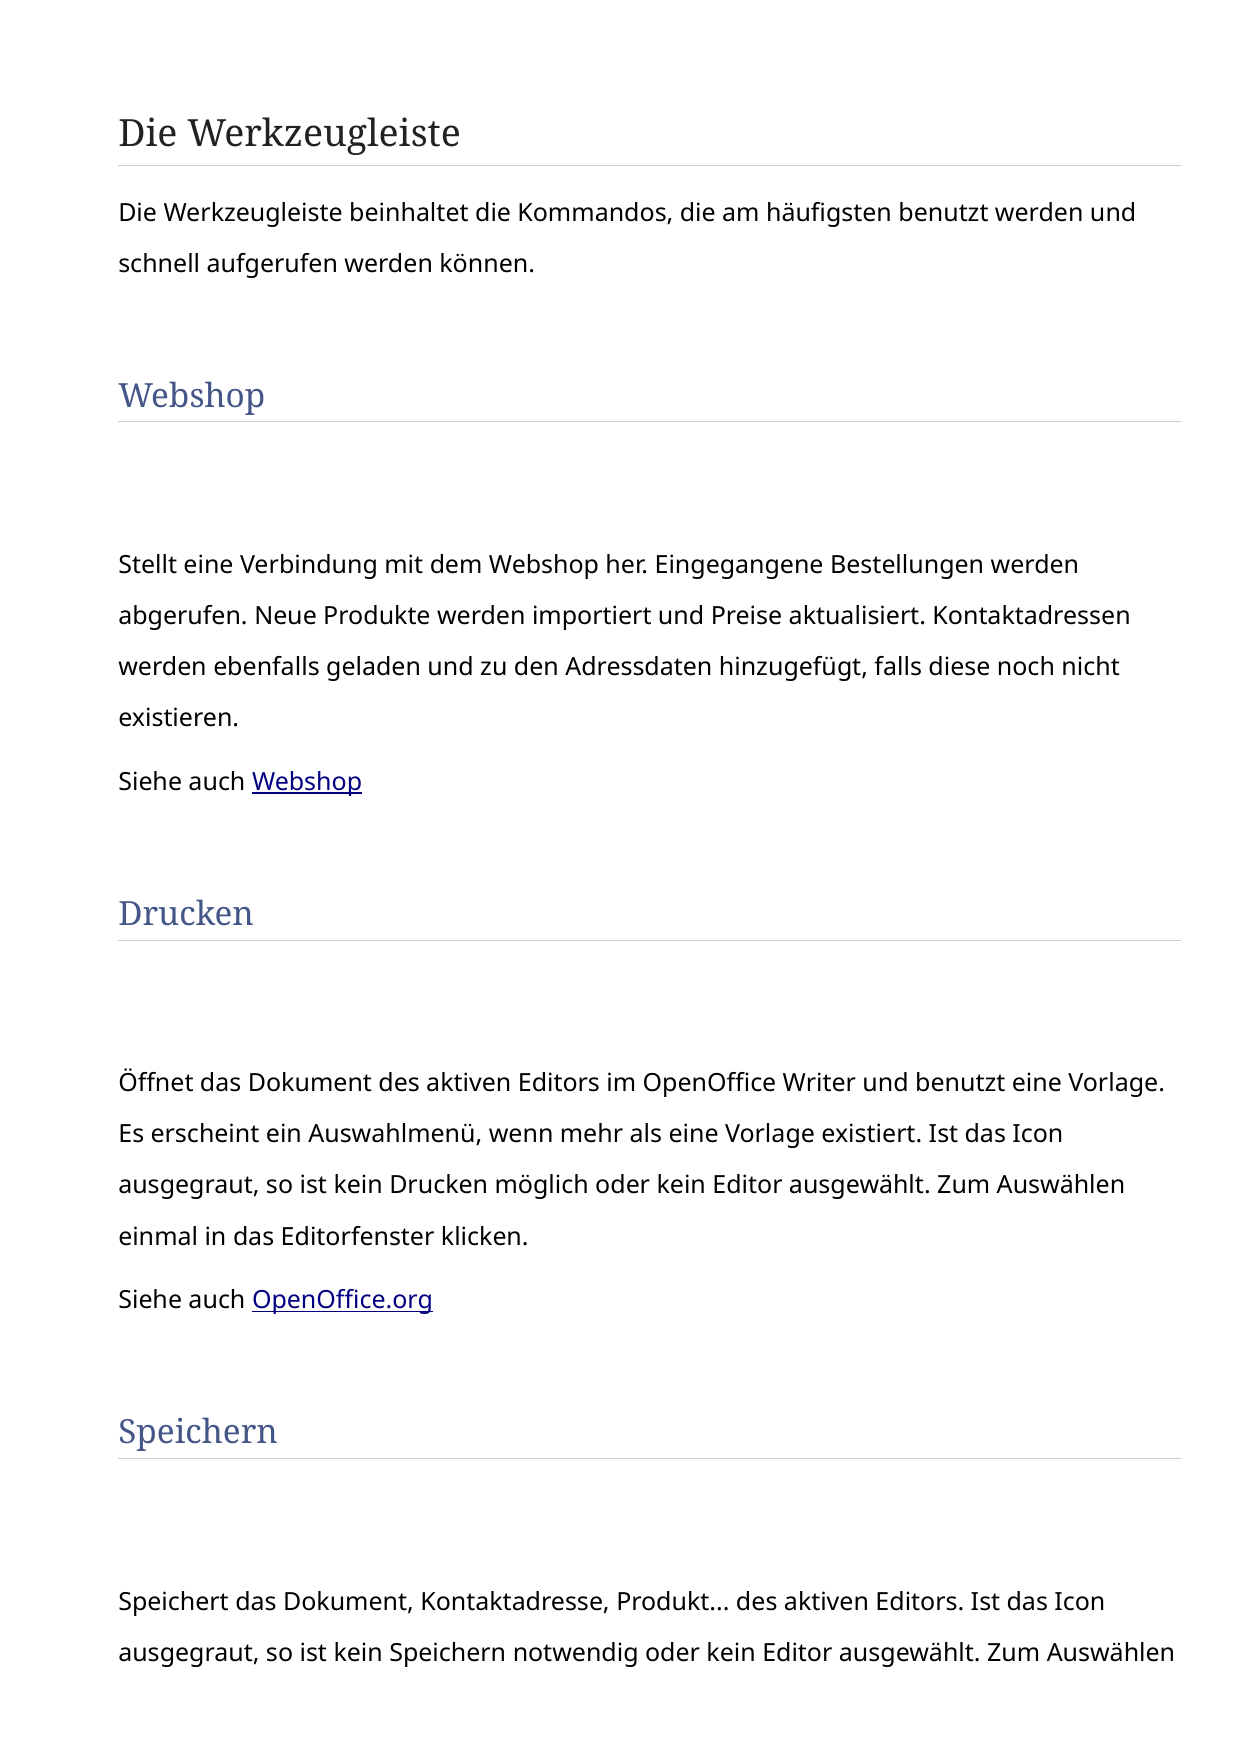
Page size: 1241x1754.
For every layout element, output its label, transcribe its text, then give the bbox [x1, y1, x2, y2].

text Siehe auch Webshop [118, 763, 1181, 798]
text Stellt eine Verbindung mit dem Webshop her. Eingegangene Bestellungen werden abgerufen. Neue Produkte werden importiert und Preise aktualisiert. Kontaktadressen werden ebenfalls geladen und zu den Adressdaten hinzugefügt, falls diese noch nicht existieren. [118, 547, 1181, 734]
text Siehe auch OpenOffice.org [118, 1282, 1181, 1316]
subtitle Webshop [118, 371, 1181, 421]
subtitle Die Werkzeugleiste [118, 106, 1181, 165]
text Öffnet das Dokument des aktiven Editors im OpenOffice Writer und benutzt eine Vorlage. Es erscheint ein Auswahlmenü, wenn mehr als eine Vorlage existiert. Ist das Icon ausgegraut, so ist kein Drucken möglich oder kein Editor ausgewählt. Zum Auswählen einmal in das Editorfenster klicken. [118, 1065, 1181, 1252]
subtitle Drucken [118, 889, 1181, 940]
text Speichert das Dokument, Kontaktadresse, Produkt... des aktiven Editors. Ist das Icon ausgegraut, so ist kein Speichern notwendig oder kein Editor ausgewählt. Zum Auswählen [118, 1583, 1181, 1668]
subtitle Speichern [118, 1408, 1181, 1458]
text Die Werkzeugleiste beinhaltet die Kommandos, die am häufigsten benutzt werden und schnell aufgerufen werden können. [118, 194, 1181, 279]
